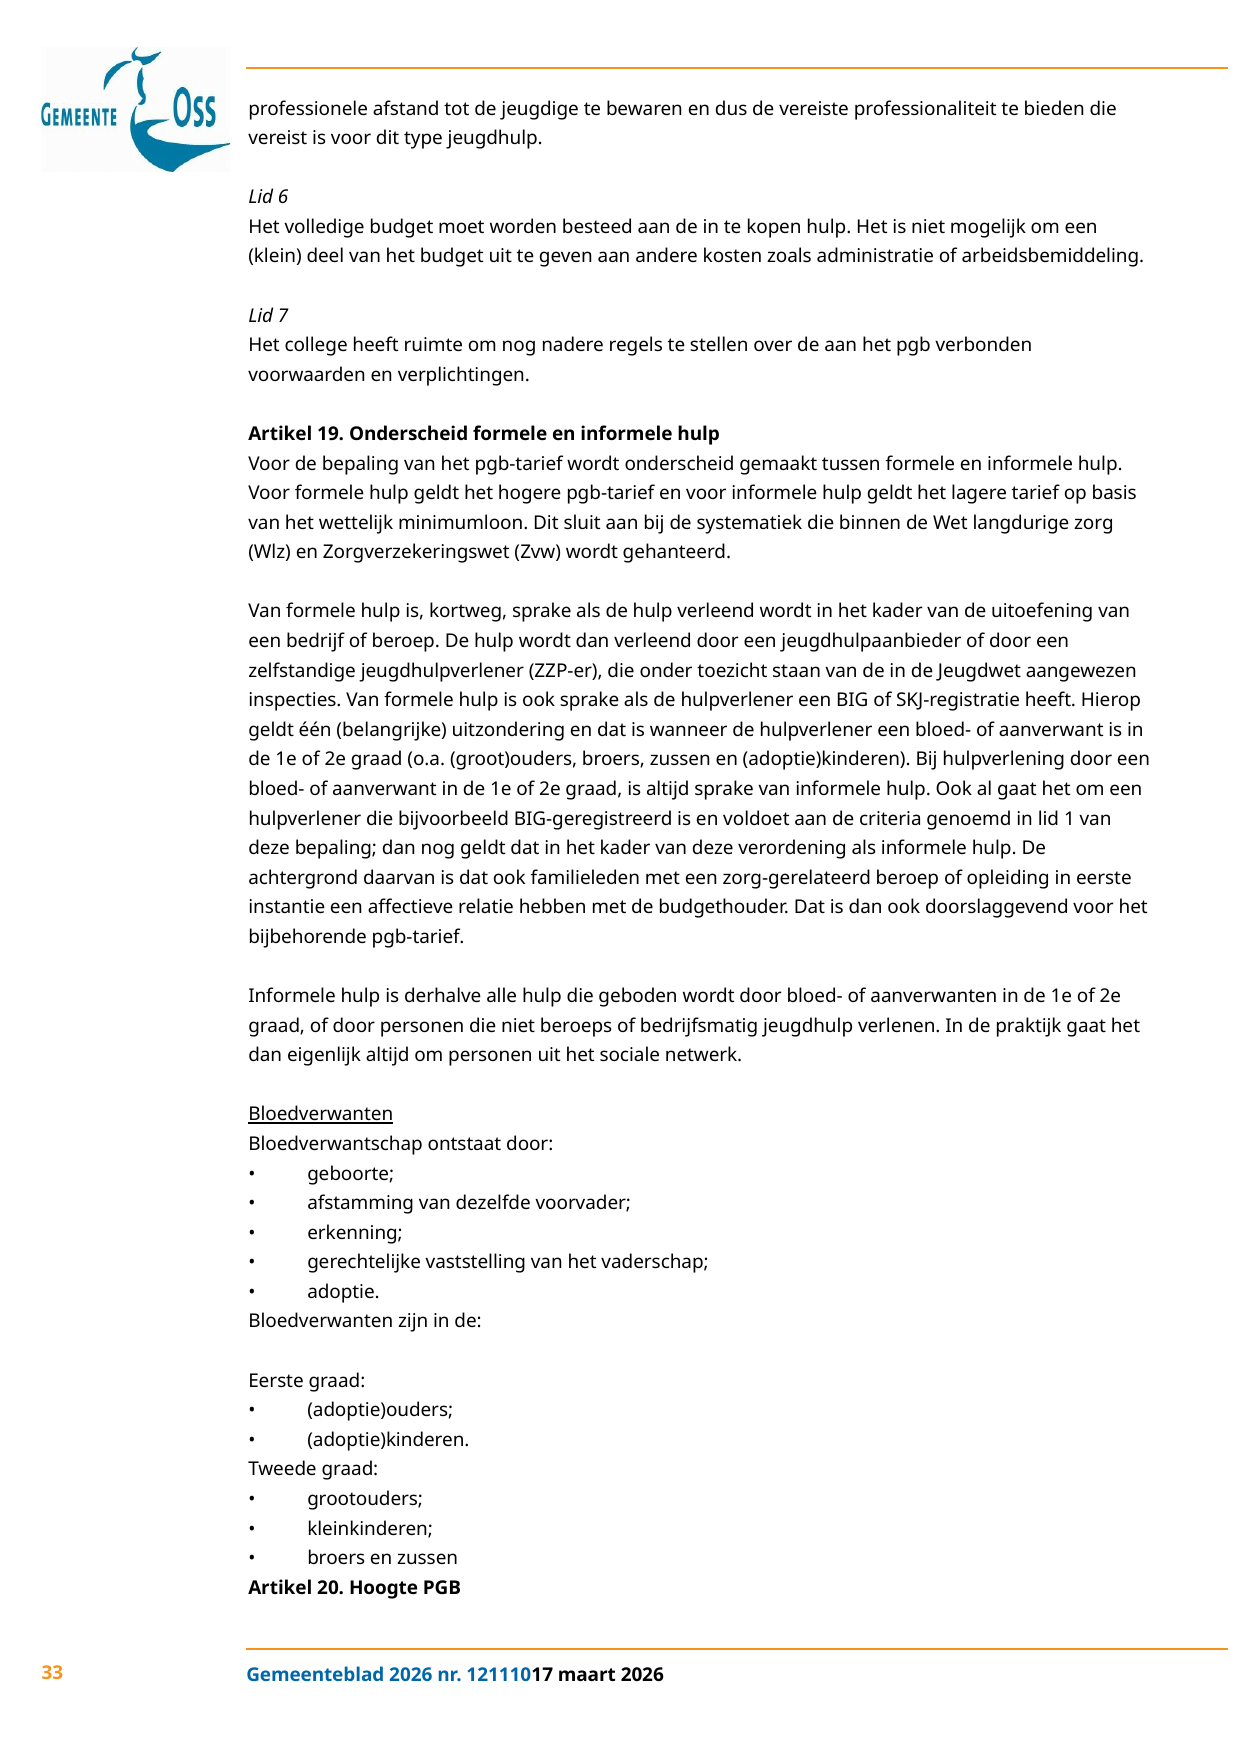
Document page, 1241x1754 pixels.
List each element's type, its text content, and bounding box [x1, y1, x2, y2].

list erkenning; [248, 1219, 1152, 1245]
list geboorte; [248, 1160, 1152, 1186]
list gerechtelijke vaststelling van het vaderschap; [248, 1248, 1152, 1274]
list adoptie. [248, 1278, 1152, 1304]
text Informele hulp is derhalve alle hulp die geboden wordt door bloed- of aanverwanten in de 1e of 2e graad, of door personen die niet beroeps of bedrijfsmatig jeugdhulp verlenen. In de praktijk gaat het dan eigenlijk altijd om personen uit het sociale netwerk. [248, 982, 1152, 1067]
list broers en zussen [248, 1544, 1152, 1570]
list kleinkinderen; [248, 1515, 1152, 1541]
picture [41, 47, 231, 172]
text Het volledige budget moet worden besteed aan de in te kopen hulp. Het is niet mogelijk om een (klein) deel van het budget uit te geven aan andere kosten zoals administratie of arbeidsbemiddeling. [248, 213, 1152, 268]
text professionele afstand tot de jeugdige te bewaren en dus de vereiste professionaliteit te bieden die vereist is voor dit type jeugdhulp. [248, 95, 1152, 150]
text Tweede graad: [248, 1456, 1152, 1481]
text Van formele hulp is, kortweg, sprake als de hulp verleend wordt in het kader van de uitoefening van een bedrijf of beroep. De hulp wordt dan verleend door een jeugdhulpaanbieder of door een zelfstandige jeugdhulpverlener (ZZP-er), die onder toezicht staan van de in de Jeugdwet aangewezen inspecties. Van formele hulp is ook sprake als de hulpverlener een BIG of SKJ-registratie heeft. Hierop geldt één (belangrijke) uitzondering en dat is wanneer de hulpverlener een bloed- of aanverwant is in de 1e of 2e graad (o.a. (groot)ouders, broers, zussen en (adoptie)kinderen). Bij hulpverlening door een bloed- of aanverwant in de 1e of 2e graad, is altijd sprake van informele hulp. Ook al gaat het om een hulpverlener die bijvoorbeeld BIG-geregistreerd is en voldoet aan de criteria genoemd in lid 1 van deze bepaling; dan nog geldt dat in het kader van deze verordening als informele hulp. De achtergrond daarvan is dat ook familieleden met een zorg-gerelateerd beroep of opleiding in eerste instantie een affectieve relatie hebben met de budgethouder. Dat is dan ook doorslaggevend voor het bijbehorende pgb-tarief. [248, 598, 1152, 949]
list afstamming van dezelfde voorvader; [248, 1189, 1152, 1215]
text Artikel 20. Hoogte PGB [248, 1574, 1152, 1600]
text Bloedverwantschap ontstaat door: [248, 1130, 1152, 1156]
list (adoptie)kinderen. [248, 1426, 1152, 1452]
text Artikel 19. Onderscheid formele en informele hulp [248, 420, 1152, 446]
text Bloedverwanten zijn in de: [248, 1308, 1152, 1333]
text Bloedverwanten [248, 1101, 1152, 1126]
list grootouders; [248, 1485, 1152, 1511]
text Lid 7 [248, 302, 1152, 328]
text Eerste graad: [248, 1367, 1152, 1393]
list (adoptie)ouders; [248, 1396, 1152, 1422]
text Voor de bepaling van het pgb-tarief wordt onderscheid gemaakt tussen formele en informele hulp. Voor formele hulp geldt het hogere pgb-tarief en voor informele hulp geldt het lagere tarief op basis van het wettelijk minimumloon. Dit sluit aan bij de systematiek die binnen de Wet langdurige zorg (Wlz) en Zorgverzekeringswet (Zvw) wordt gehanteerd. [248, 450, 1152, 564]
text Het college heeft ruimte om nog nadere regels te stellen over de aan het pgb verbonden voorwaarden en verplichtingen. [248, 331, 1152, 387]
text Lid 6 [248, 183, 1152, 209]
